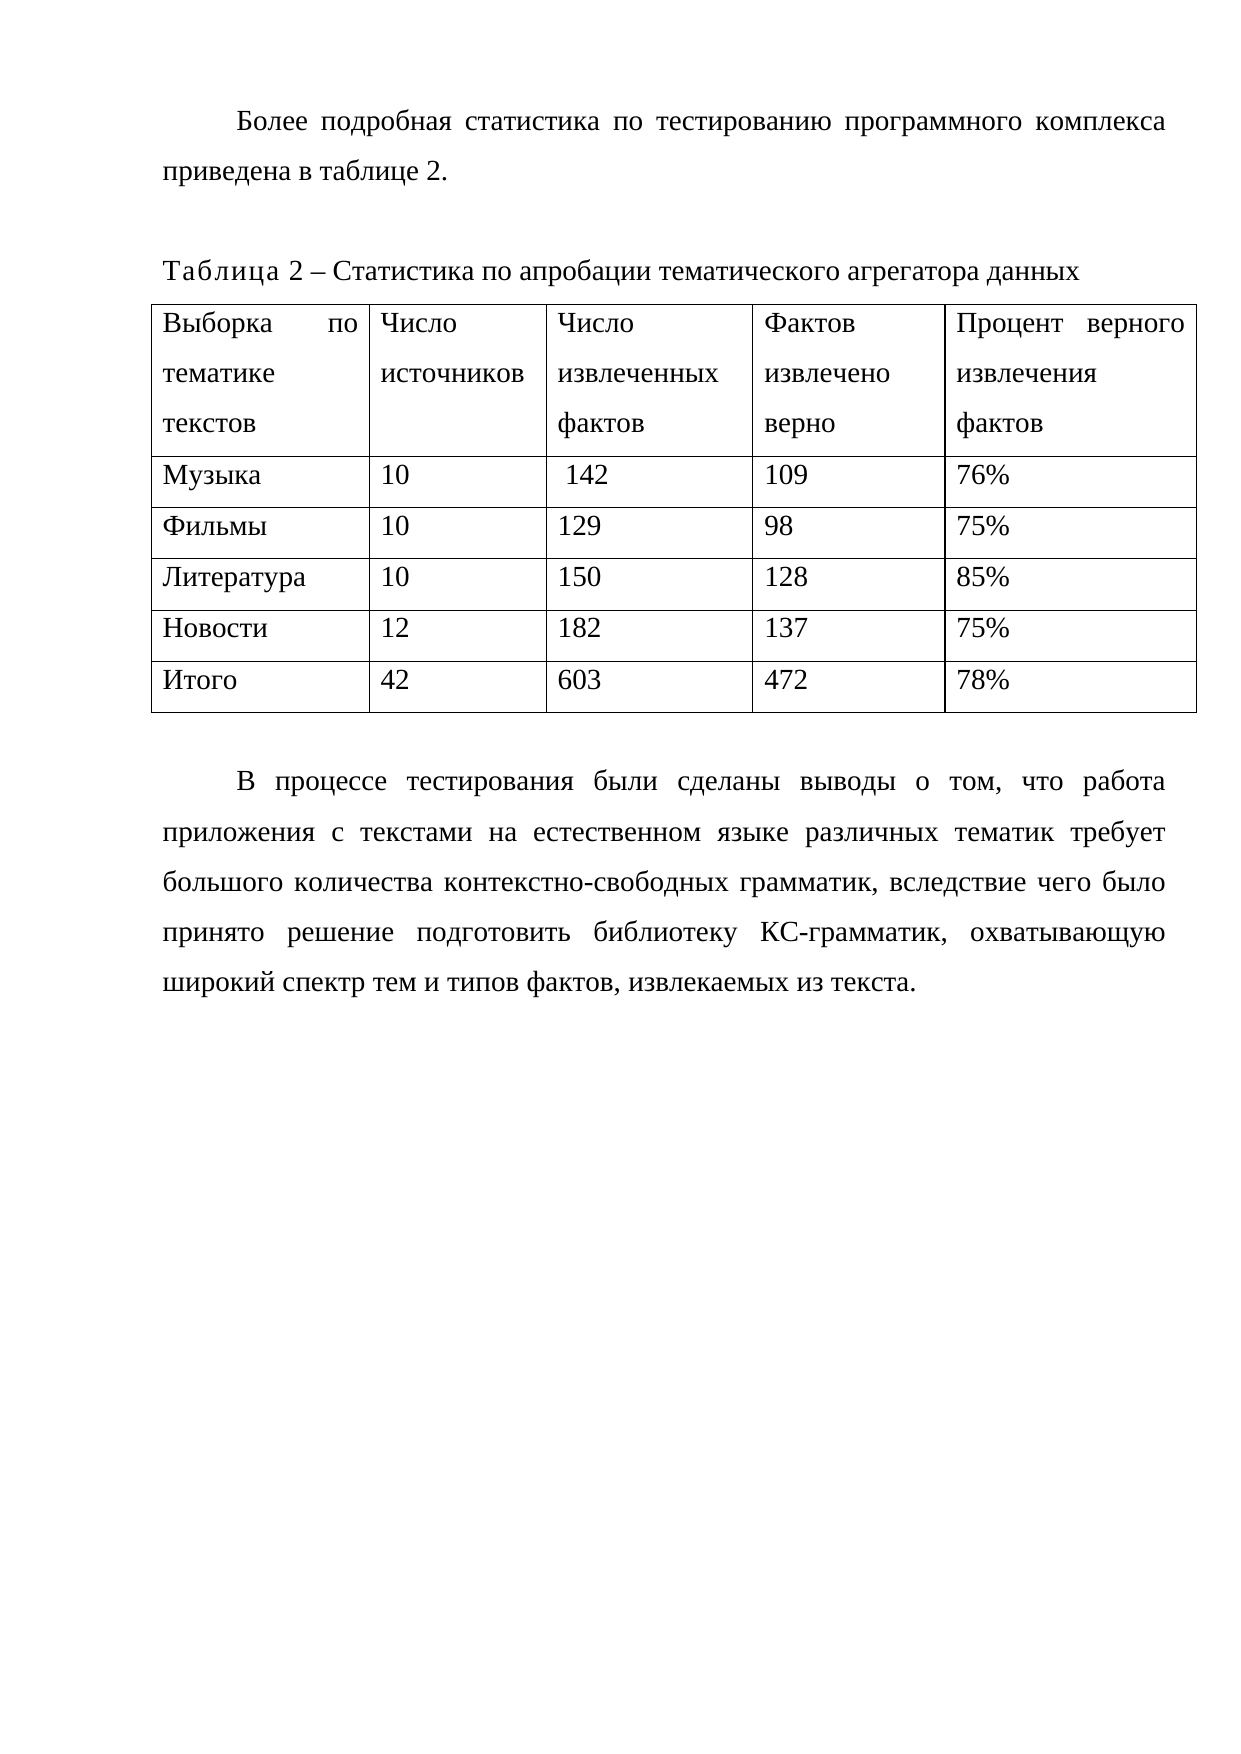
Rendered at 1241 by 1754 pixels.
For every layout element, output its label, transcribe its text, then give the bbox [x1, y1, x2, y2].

table_cell Музыка [152, 457, 369, 507]
table_header Процент верного извлечения фактов [946, 305, 1196, 456]
table_cell Новости [152, 611, 369, 661]
table_cell 78% [946, 662, 1196, 712]
table_header Фактов извлечено верно [753, 305, 944, 456]
table_cell 128 [753, 559, 944, 609]
table_cell 142 [547, 457, 752, 507]
table_cell 42 [370, 662, 546, 712]
table_cell 76% [946, 457, 1196, 507]
table_cell 150 [547, 559, 752, 609]
table_cell 10 [370, 457, 546, 507]
table_cell 98 [753, 508, 944, 558]
table_cell 472 [753, 662, 944, 712]
table_cell 75% [946, 611, 1196, 661]
table_cell Итого [152, 662, 369, 712]
table_cell 603 [547, 662, 752, 712]
text Более подробная статистика по тестированию программного комплекса приведена в таблице 2. [162, 103, 1166, 186]
table_cell 75% [946, 508, 1196, 558]
table_cell Литература [152, 559, 369, 609]
table_cell 10 [370, 559, 546, 609]
table_header Число извлеченных фактов [547, 305, 752, 456]
table_header Выборка по тематике текстов [152, 305, 369, 456]
table_cell 85% [946, 559, 1196, 609]
text В процессе тестирования были сделаны выводы о том, что работа приложения с текстами на естественном языке различных тематик требует большого количества контекстно-свободных грамматик, вследствие чего было принято решение подготовить библиотеку КС-грамматик, охватывающую широкий спектр тем и типов фактов, извлекаемых из текста. [162, 763, 1166, 998]
table_cell 12 [370, 611, 546, 661]
table_cell 10 [370, 508, 546, 558]
table_cell 182 [547, 611, 752, 661]
table_cell 137 [753, 611, 944, 661]
text Таблица 2 – Статистика по апробации тематического агрегатора данных [162, 253, 1166, 287]
table_cell 109 [753, 457, 944, 507]
table_cell 129 [547, 508, 752, 558]
table_cell Фильмы [152, 508, 369, 558]
table_header Число источников [370, 305, 546, 456]
